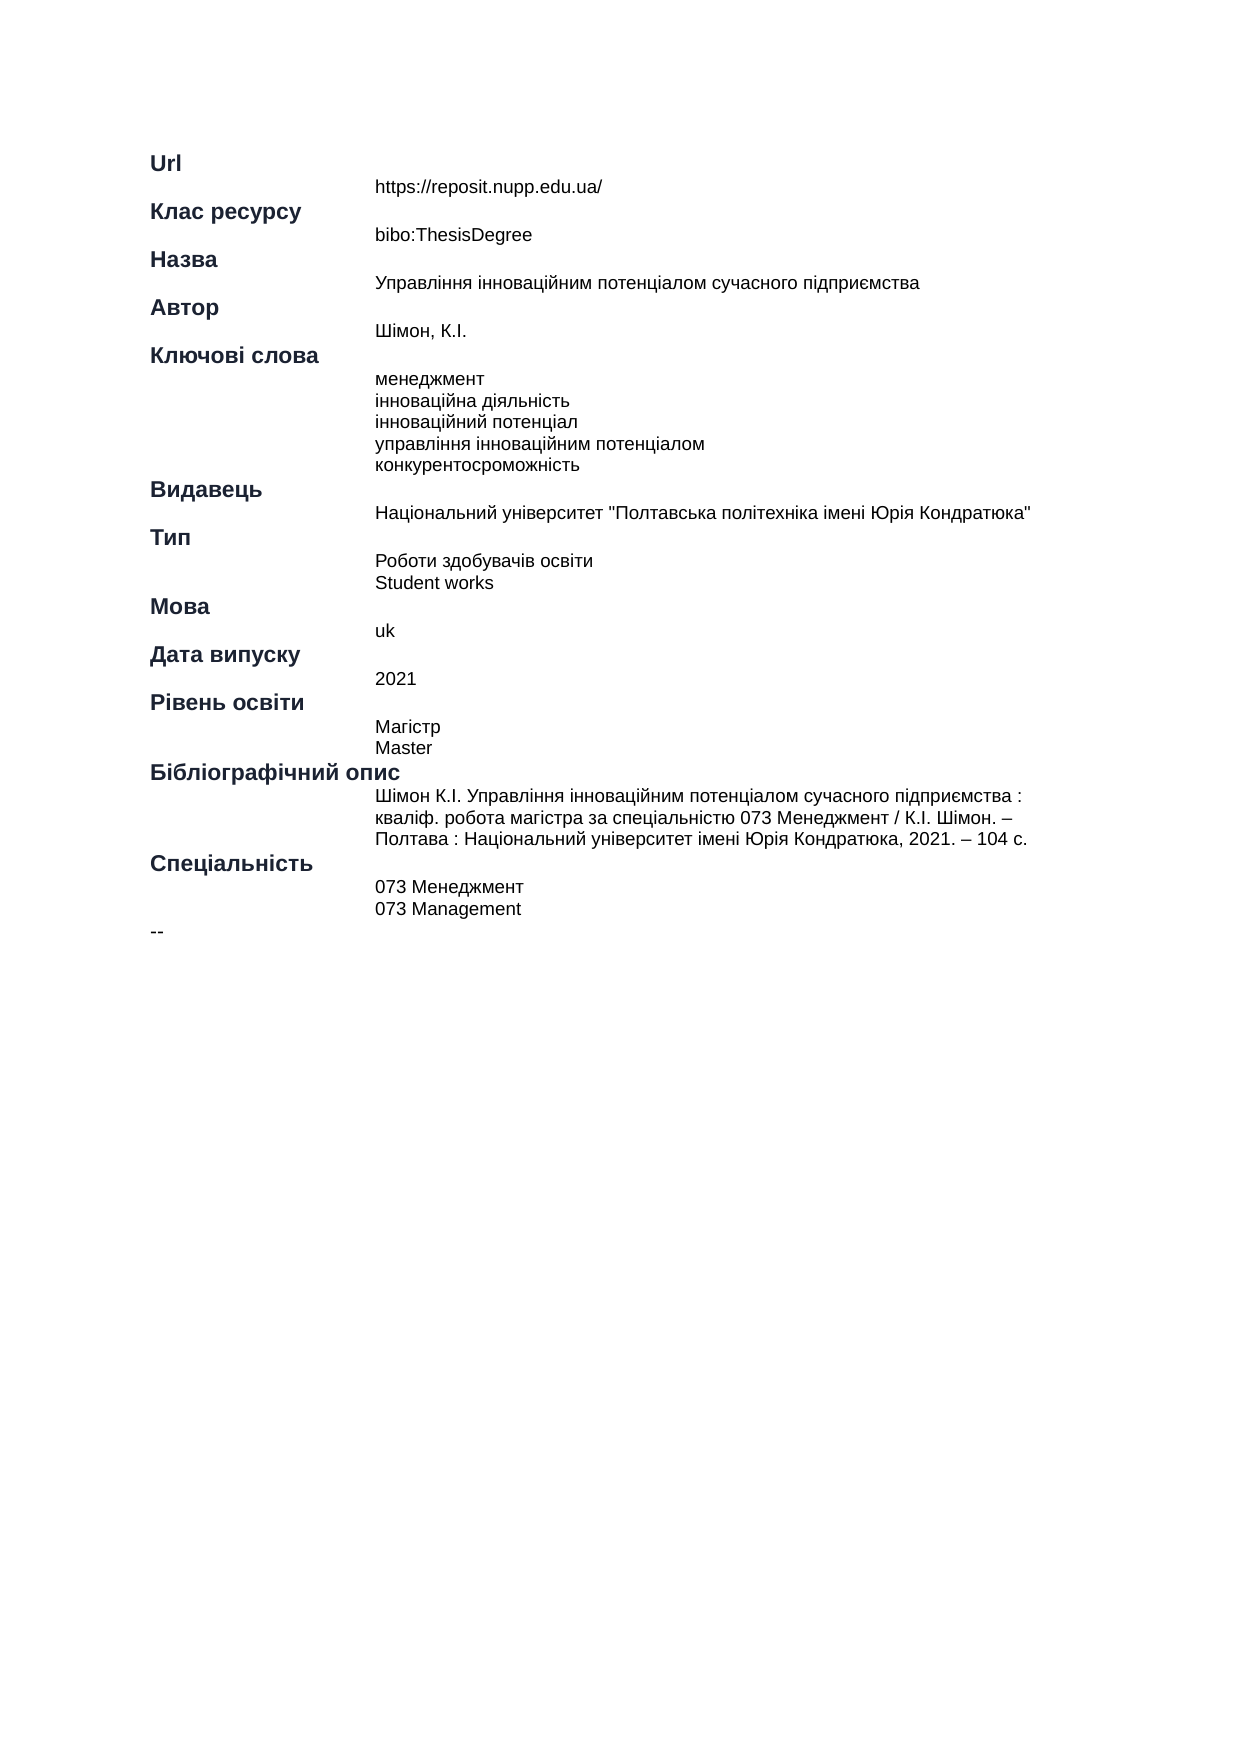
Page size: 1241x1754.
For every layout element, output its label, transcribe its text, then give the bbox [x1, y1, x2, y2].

text 073 Management [375, 897, 1090, 919]
text Національний університет "Полтавська політехніка імені Юрія Кондратюка" [375, 502, 1090, 524]
text Назва [150, 246, 1090, 272]
text Бібліографічний опис [150, 758, 1090, 785]
text Student works [375, 572, 1090, 593]
text Магістр [375, 715, 1090, 737]
text інноваційний потенціал [375, 411, 1090, 433]
text менеджмент [375, 368, 1090, 389]
text Шімон, К.І. [375, 320, 1090, 342]
text Мова [150, 593, 1090, 619]
text Клас ресурсу [150, 198, 1090, 224]
text 2021 [375, 667, 1090, 689]
text Видавець [150, 476, 1090, 502]
text управління інноваційним потенціалом [375, 433, 1090, 454]
text https://reposit.nupp.edu.ua/ [375, 176, 1090, 198]
text Управління інноваційним потенціалом сучасного підприємства [375, 272, 1090, 294]
text Спеціальність [150, 849, 1090, 876]
text Master [375, 737, 1090, 758]
text Автор [150, 294, 1090, 320]
text Ключові слова [150, 342, 1090, 368]
text -- [150, 919, 1090, 943]
text конкурентосроможність [375, 454, 1090, 476]
text Шімон К.І. Управління інноваційним потенціалом сучасного підприємства : кваліф. робота магістра за спеціальністю 073 Менеджмент / К.І. Шімон. – Полтава : Національний університет імені Юрія Кондратюка, 2021. – 104 с. [375, 785, 1090, 849]
text Роботи здобувачів освіти [375, 550, 1090, 572]
text bibo:ThesisDegree [375, 224, 1090, 246]
text Тип [150, 524, 1090, 550]
text Рівень освіти [150, 689, 1090, 715]
text Дата випуску [150, 641, 1090, 667]
text інноваційна діяльність [375, 389, 1090, 411]
text 073 Менеджмент [375, 876, 1090, 897]
text Url [150, 150, 1090, 176]
text uk [375, 619, 1090, 641]
